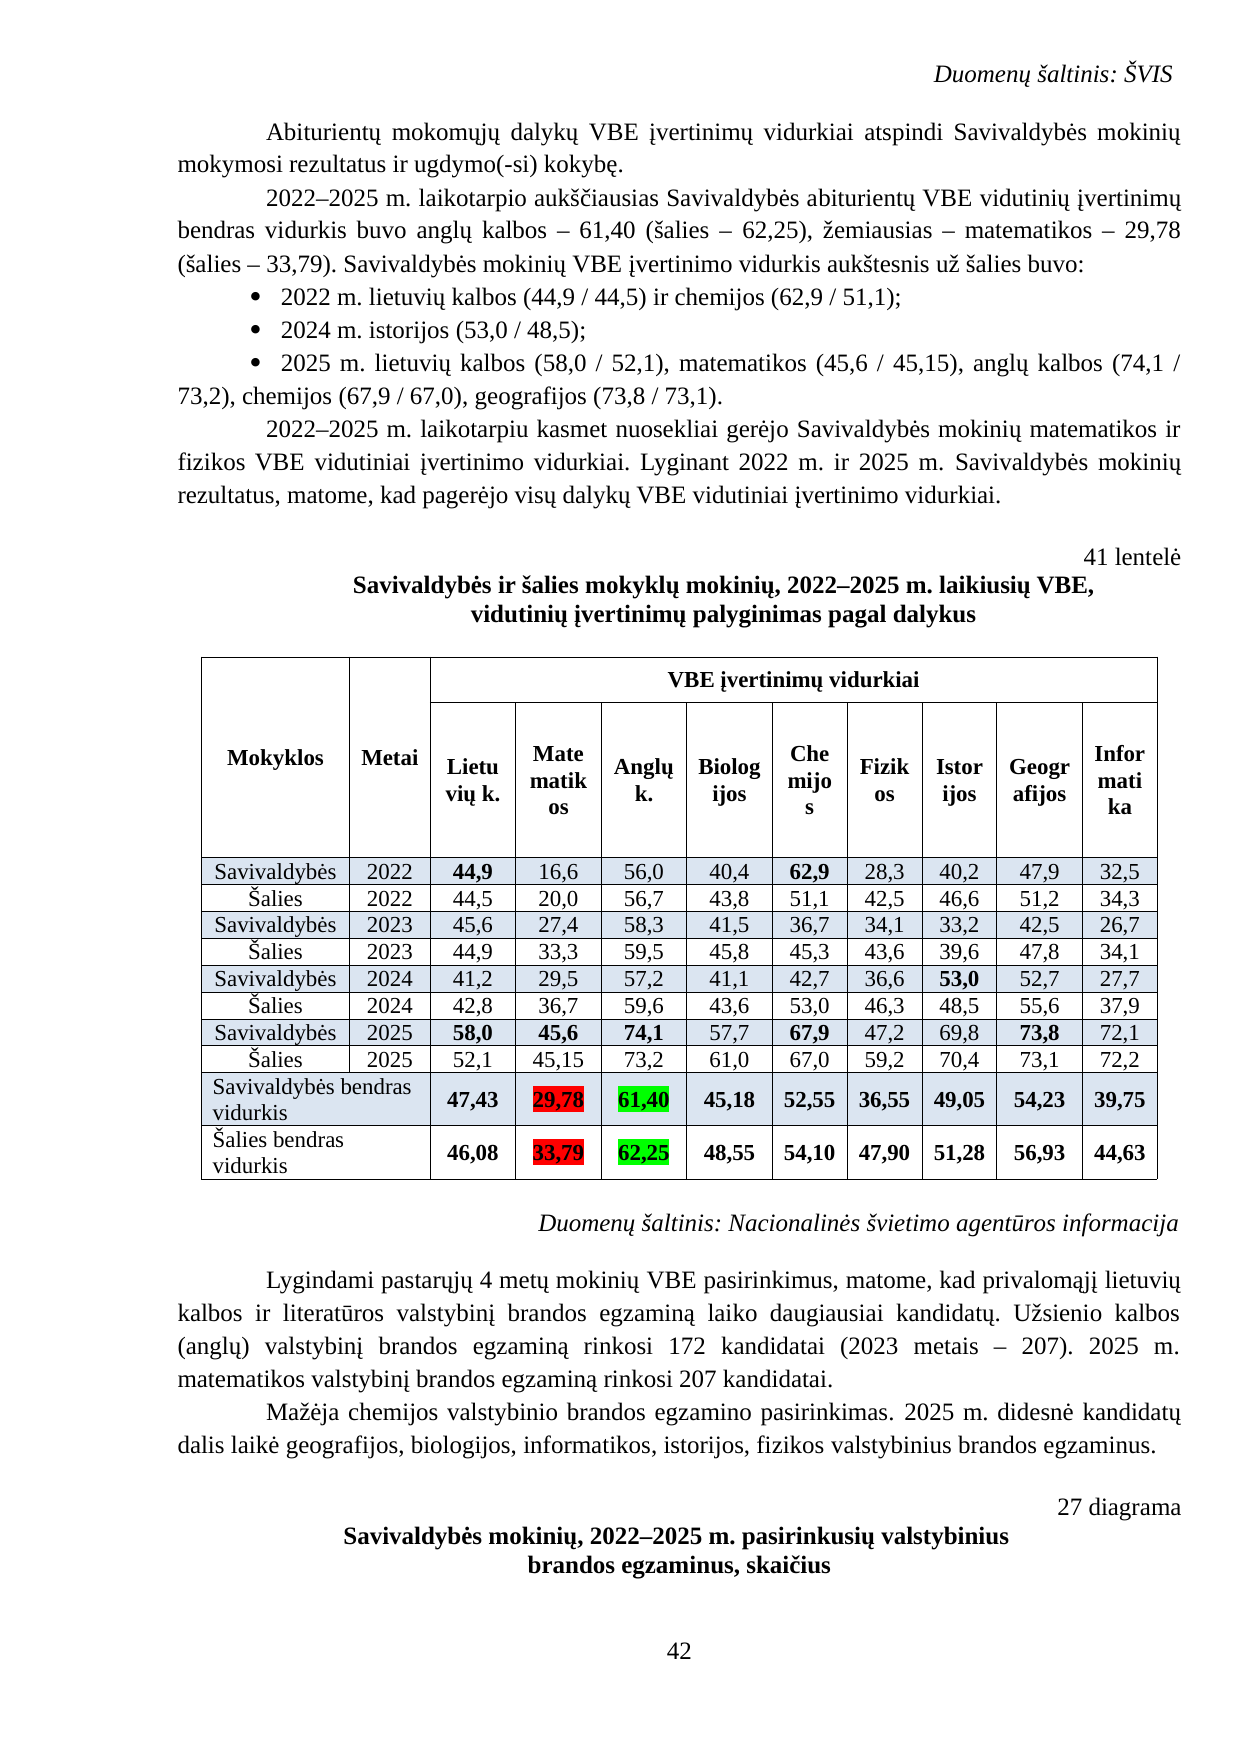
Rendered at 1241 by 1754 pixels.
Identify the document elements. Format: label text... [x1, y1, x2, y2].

table_cell 41,5 [687, 912, 772, 938]
table_cell 56,93 [997, 1126, 1082, 1179]
table_cell 32,5 [1083, 858, 1157, 884]
table_cell 51,2 [997, 885, 1082, 911]
table_cell 67,9 [773, 1020, 847, 1045]
table_cell 20,0 [516, 885, 601, 911]
table_cell 73,1 [997, 1046, 1082, 1072]
table_cell 54,10 [773, 1126, 847, 1179]
table_cell 59,6 [602, 993, 686, 1018]
table_cell 44,63 [1083, 1126, 1157, 1179]
table_cell 27,4 [516, 912, 601, 938]
table_cell 53,0 [773, 993, 847, 1018]
table_cell 59,2 [848, 1046, 922, 1072]
text 2022–2025 m. laikotarpio aukščiausias Savivaldybės abiturientų VBE vidutinių įvertinimų bendras vidurkis buvo anglų kalbos – 61,40 (šalies – 62,25), žemiausias – matematikos – 29,78 (šalies – 33,79). Savivaldybės mokinių VBE įvertinimo vidurkis aukštesnis už šalies buvo: [177, 183, 1181, 277]
text Lygindami pastarųjų 4 metų mokinių VBE pasirinkimus, matome, kad privalomąjį lietuvių kalbos ir literatūros valstybinį brandos egzaminą laiko daugiausiai kandidatų. Užsienio kalbos (anglų) valstybinį brandos egzaminą rinkosi 172 kandidatai (2023 metais – 207). 2025 m. matematikos valstybinį brandos egzaminą rinkosi 207 kandidatai. [177, 1265, 1181, 1393]
table_cell 40,2 [923, 858, 996, 884]
table_cell 52,7 [997, 966, 1082, 992]
table_cell 33,3 [516, 939, 601, 965]
table_cell 16,6 [516, 858, 601, 884]
table_cell 48,5 [923, 993, 996, 1018]
text Mažėja chemijos valstybinio brandos egzamino pasirinkimas. 2025 m. didesnė kandidatų dalis laikė geografijos, biologijos, informatikos, istorijos, fizikos valstybinius brandos egzaminus. [177, 1397, 1181, 1459]
table_cell 2023 [350, 939, 430, 965]
table_cell 42,7 [773, 966, 847, 992]
text Duomenų šaltinis: ŠVIS [177, 59, 1181, 88]
table_cell Šalies [202, 885, 349, 911]
table_cell Informatika [1083, 703, 1157, 857]
table_cell 26,7 [1083, 912, 1157, 938]
table_cell 46,3 [848, 993, 922, 1018]
table_cell Savivaldybės [202, 1020, 349, 1045]
text Savivaldybės mokinių, 2022–2025 m. pasirinkusių valstybinius [177, 1521, 1181, 1550]
table_cell 42,5 [997, 912, 1082, 938]
table_cell 2023 [350, 912, 430, 938]
table_cell Šalies [202, 939, 349, 965]
table_cell 55,6 [997, 993, 1082, 1018]
table_cell Šalies bendras vidurkis [202, 1126, 430, 1179]
table_cell Savivaldybės [202, 966, 349, 992]
table_cell 33,79 [516, 1126, 601, 1179]
table_cell 36,7 [773, 912, 847, 938]
table_cell 53,0 [923, 966, 996, 992]
table_cell 44,5 [431, 885, 515, 911]
table_cell Biologijos [687, 703, 772, 857]
table_cell Anglų k. [602, 703, 686, 857]
table_cell 29,78 [516, 1073, 601, 1125]
table_cell 58,3 [602, 912, 686, 938]
text  2022 m. lietuvių kalbos (44,9 / 44,5) ir chemijos (62,9 / 51,1); [177, 282, 1181, 310]
table_cell 46,08 [431, 1126, 515, 1179]
table_cell 56,0 [602, 858, 686, 884]
table_cell Fizikos [848, 703, 922, 857]
table_cell 34,3 [1083, 885, 1157, 911]
table_cell 67,0 [773, 1046, 847, 1072]
table_cell 73,8 [997, 1020, 1082, 1045]
table_cell 61,0 [687, 1046, 772, 1072]
table_cell 57,7 [687, 1020, 772, 1045]
table_cell 54,23 [997, 1073, 1082, 1125]
table_cell 44,9 [431, 858, 515, 884]
table_cell 41,1 [687, 966, 772, 992]
text  2025 m. lietuvių kalbos (58,0 / 52,1), matematikos (45,6 / 45,15), anglų kalbos (74,1 / 73,2), chemijos (67,9 / 67,0), geografijos (73,8 / 73,1). [177, 348, 1181, 409]
text Savivaldybės ir šalies mokyklų mokinių, 2022–2025 m. laikiusių VBE, [177, 570, 1181, 599]
table_cell 48,55 [687, 1126, 772, 1179]
table_cell Savivaldybės [202, 912, 349, 938]
table_cell 2025 [350, 1046, 430, 1072]
table_cell 39,6 [923, 939, 996, 965]
table_cell 70,4 [923, 1046, 996, 1072]
table_cell 34,1 [848, 912, 922, 938]
table_cell 42,5 [848, 885, 922, 911]
table_cell 51,1 [773, 885, 847, 911]
table_cell 45,6 [431, 912, 515, 938]
table_cell 59,5 [602, 939, 686, 965]
table_cell Lietuvių k. [431, 703, 515, 857]
table_cell 28,3 [848, 858, 922, 884]
text 2022–2025 m. laikotarpiu kasmet nuosekliai gerėjo Savivaldybės mokinių matematikos ir fizikos VBE vidutiniai įvertinimo vidurkiai. Lyginant 2022 m. ir 2025 m. Savivaldybės mokinių rezultatus, matome, kad pagerėjo visų dalykų VBE vidutiniai įvertinimo vidurkiai. [177, 414, 1181, 508]
table_cell 2025 [350, 1020, 430, 1045]
table_cell 34,1 [1083, 939, 1157, 965]
table_cell 61,40 [602, 1073, 686, 1125]
table_cell 47,43 [431, 1073, 515, 1125]
table_cell Matematikos [516, 703, 601, 857]
table_cell 43,6 [687, 993, 772, 1018]
table_cell 2024 [350, 993, 430, 1018]
table_cell Istorijos [923, 703, 996, 857]
table_cell 73,2 [602, 1046, 686, 1072]
table_cell 47,90 [848, 1126, 922, 1179]
text brandos egzaminus, skaičius [177, 1550, 1181, 1578]
table_cell 43,6 [848, 939, 922, 965]
table_cell 69,8 [923, 1020, 996, 1045]
table_cell 57,2 [602, 966, 686, 992]
table_cell Geografijos [997, 703, 1082, 857]
table_cell 74,1 [602, 1020, 686, 1045]
text Abiturientų mokomųjų dalykų VBE įvertinimų vidurkiai atspindi Savivaldybės mokinių mokymosi rezultatus ir ugdymo(-si) kokybę. [177, 117, 1181, 178]
table_cell 49,05 [923, 1073, 996, 1125]
text 41 lentelė [177, 542, 1181, 570]
text Duomenų šaltinis: Nacionalinės švietimo agentūros informacija [177, 1208, 1181, 1237]
table_cell 52,1 [431, 1046, 515, 1072]
table_cell 47,8 [997, 939, 1082, 965]
table_cell 42,8 [431, 993, 515, 1018]
table_cell 51,28 [923, 1126, 996, 1179]
table_cell 45,15 [516, 1046, 601, 1072]
table_cell 45,18 [687, 1073, 772, 1125]
table_cell 2024 [350, 966, 430, 992]
table_cell 37,9 [1083, 993, 1157, 1018]
table_cell 40,4 [687, 858, 772, 884]
table_cell Savivaldybės [202, 858, 349, 884]
table_cell 72,1 [1083, 1020, 1157, 1045]
table_cell 45,3 [773, 939, 847, 965]
table_header Mokyklos [202, 658, 349, 857]
table_cell Chemijos [773, 703, 847, 857]
table_cell 41,2 [431, 966, 515, 992]
table_cell Šalies [202, 1046, 349, 1072]
table_cell 52,55 [773, 1073, 847, 1125]
table_cell 56,7 [602, 885, 686, 911]
table_cell 46,6 [923, 885, 996, 911]
table_cell 39,75 [1083, 1073, 1157, 1125]
table_cell 43,8 [687, 885, 772, 911]
table_cell 62,9 [773, 858, 847, 884]
text  2024 m. istorijos (53,0 / 48,5); [177, 315, 1181, 343]
text 27 diagrama [177, 1492, 1181, 1521]
table_cell 58,0 [431, 1020, 515, 1045]
table_cell 47,9 [997, 858, 1082, 884]
table_cell Savivaldybės bendras vidurkis [202, 1073, 430, 1125]
table_cell 33,2 [923, 912, 996, 938]
table_cell 36,7 [516, 993, 601, 1018]
table_cell 36,55 [848, 1073, 922, 1125]
table_cell 62,25 [602, 1126, 686, 1179]
table_cell 27,7 [1083, 966, 1157, 992]
table_cell 36,6 [848, 966, 922, 992]
table_cell 45,6 [516, 1020, 601, 1045]
table_cell 72,2 [1083, 1046, 1157, 1072]
table_header Metai [350, 658, 430, 857]
table_cell 2022 [350, 885, 430, 911]
table_cell 29,5 [516, 966, 601, 992]
table_cell 44,9 [431, 939, 515, 965]
table_header VBE įvertinimų vidurkiai [431, 658, 1157, 702]
table_cell Šalies [202, 993, 349, 1018]
table_cell 47,2 [848, 1020, 922, 1045]
text vidutinių įvertinimų palyginimas pagal dalykus [177, 599, 1181, 628]
table_cell 45,8 [687, 939, 772, 965]
table_cell 2022 [350, 858, 430, 884]
